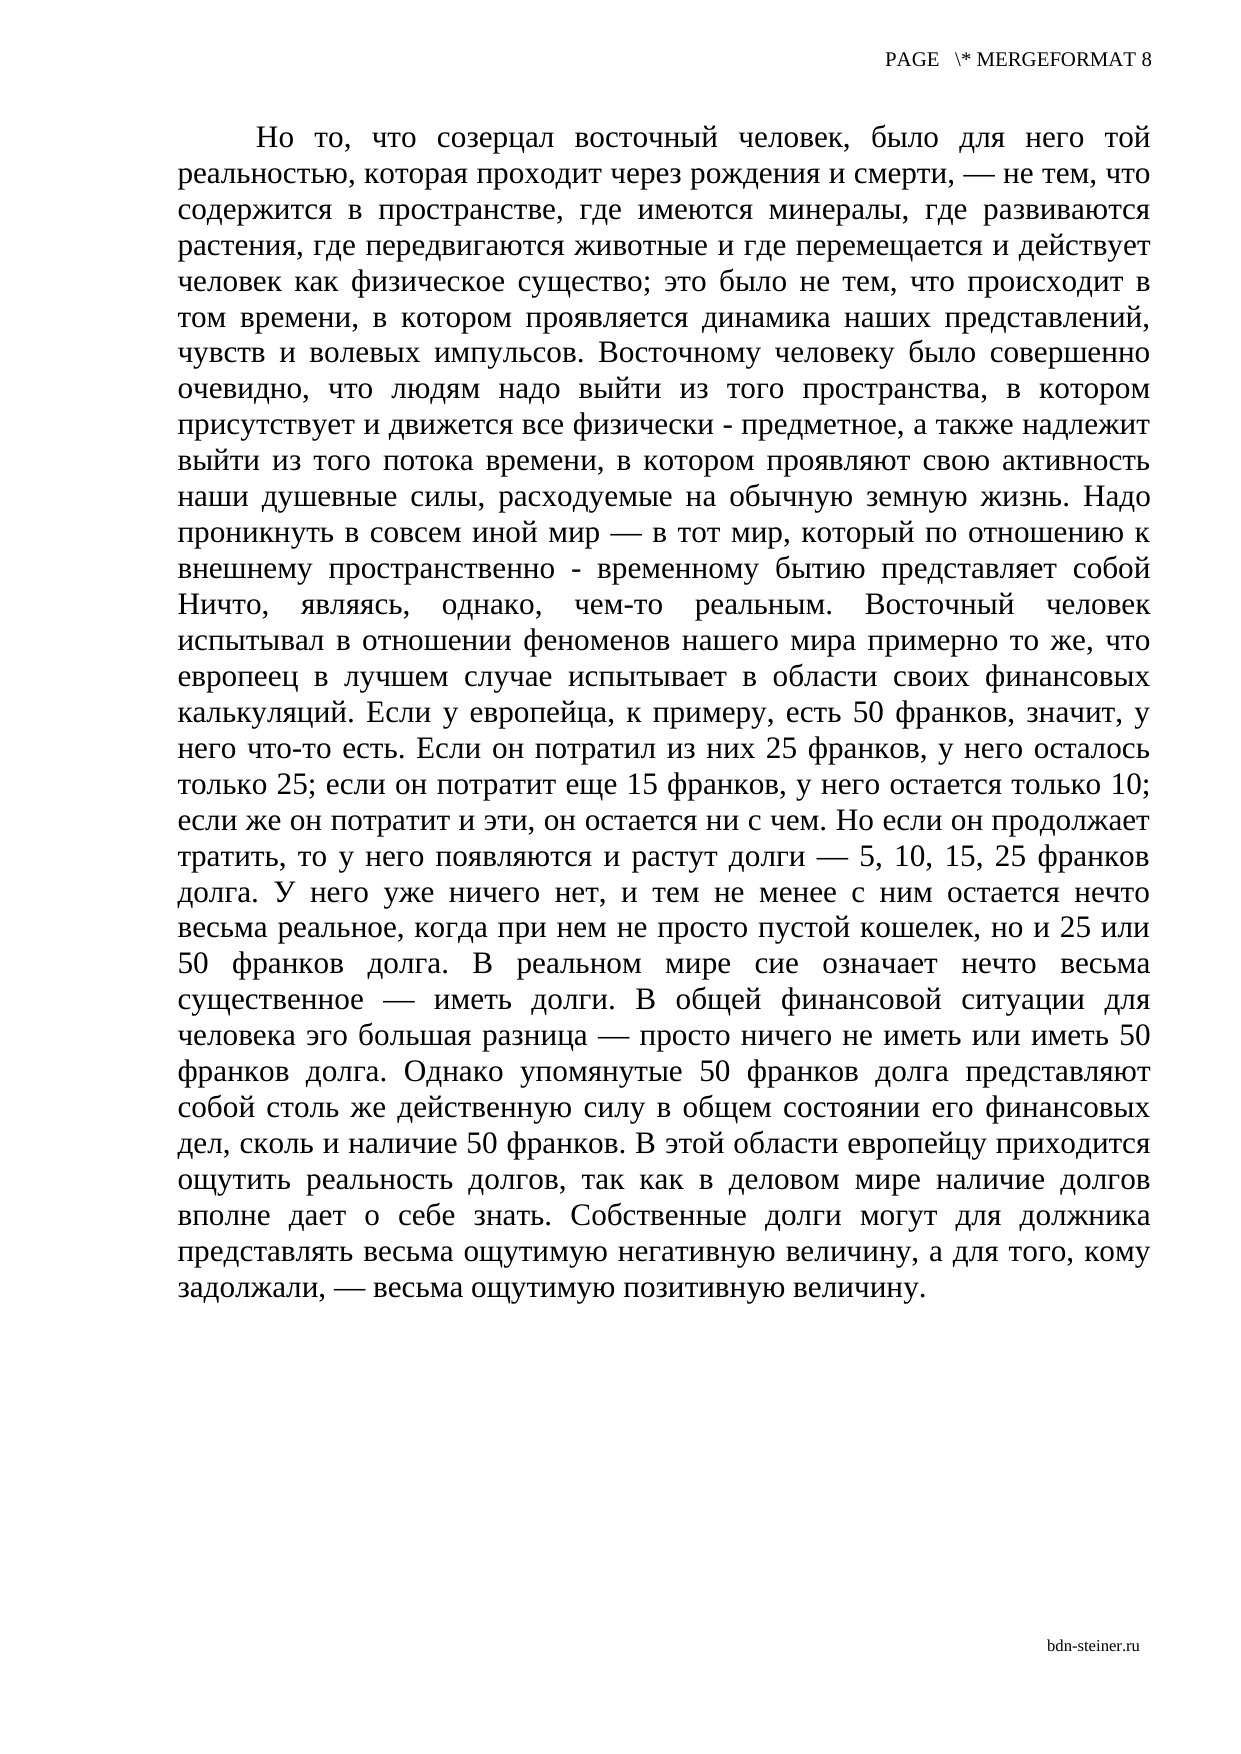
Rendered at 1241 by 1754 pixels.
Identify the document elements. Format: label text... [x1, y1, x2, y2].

text Но то, что созерцал восточный человек, было для него той реальностью, которая проходит через рождения и смерти, — не тем, что содержится в пространстве, где имеются минералы, где развиваются растения, где передвигаются животные и где перемещается и действует человек как физическое существо; это было не тем, что происходит в том времени, в котором проявляется динамика наших представлений, чувств и волевых импульсов. Восточному человеку было совершенно очевидно, что людям надо выйти из того пространства, в котором присутствует и движется все физически - предметное, а также надлежит выйти из того потока времени, в котором проявляют свою активность наши душевные силы, расходуемые на обычную земную жизнь. Надо проникнуть в совсем иной мир — в тот мир, который по отношению к внешнему пространственно - временному бытию представляет собой Ничто, являясь, однако, чем-то реальным. Восточный человек испытывал в отношении феноменов нашего мира примерно то же, что европеец в лучшем случае испытывает в области своих финансовых калькуляций. Если у европейца, к примеру, есть 50 франков, значит, у него что-то есть. Если он потратил из них 25 франков, у него осталось только 25; если он потратит еще 15 франков, у него остается только 10; если же он потратит и эти, он остается ни с чем. Но если он продолжает тратить, то у него появляются и растут долги — 5, 10, 15, 25 франков долга. У него уже ничего нет, и тем не менее с ним остается нечто весьма реальное, когда при нем не просто пустой кошелек, но и 25 или 50 франков долга. В реальном мире сие означает нечто весьма существенное — иметь долги. В общей финансовой ситуации для человека эго большая разница — просто ничего не иметь или иметь 50 франков долга. Однако упомянутые 50 франков долга представляют собой столь же действенную силу в общем состоянии его финансовых дел, сколь и наличие 50 франков. В этой области европейцу приходится ощутить реальность долгов, так как в деловом мире наличие долгов вполне дает о себе знать. Собственные долги могут для должника представлять весьма ощутимую негативную величину, а для того, кому задолжали, — весьма ощутимую позитивную величину. [177, 118, 1152, 1304]
